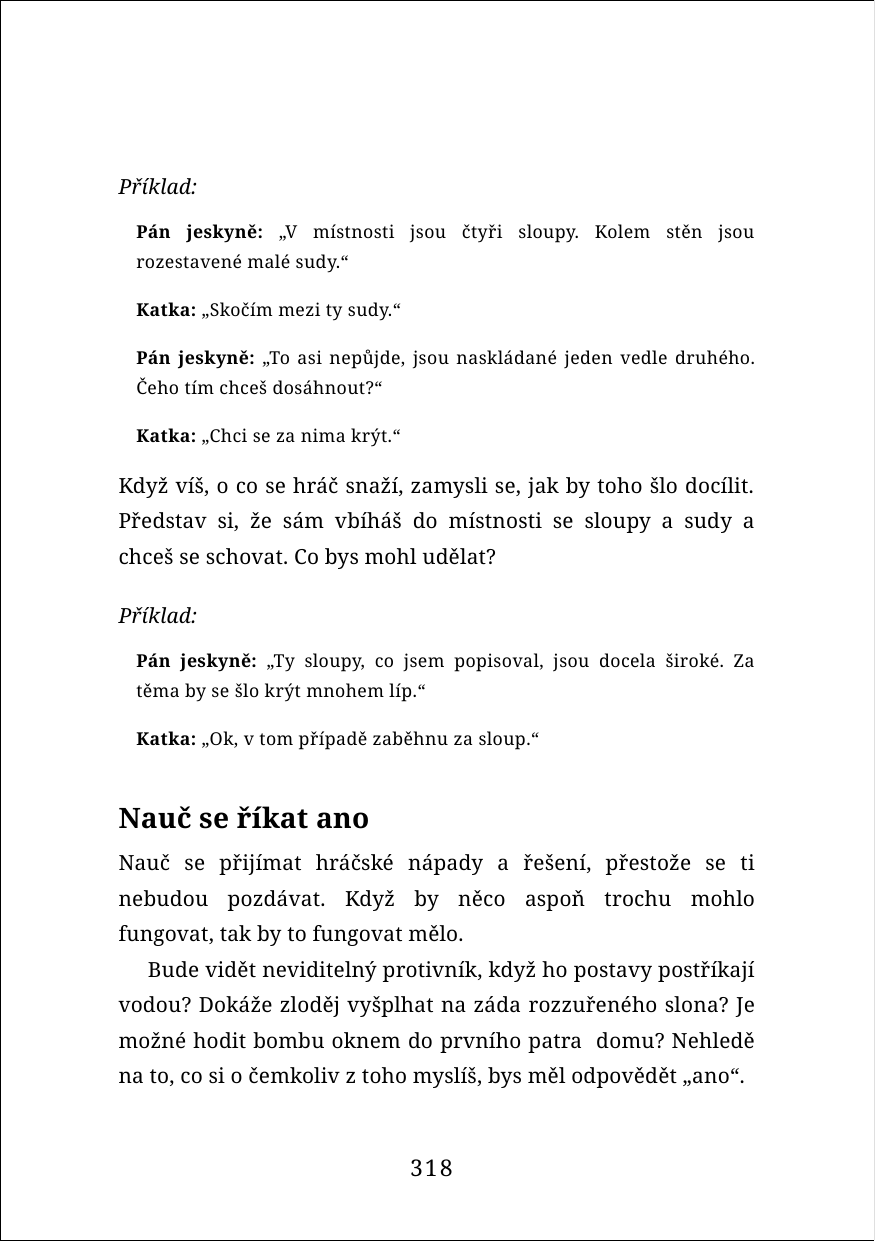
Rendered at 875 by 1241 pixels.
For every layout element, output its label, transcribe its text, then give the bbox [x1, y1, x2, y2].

text Příklad: [118, 601, 756, 630]
text Pán jeskyně: „To asi nepůjde, jsou naskládané jeden vedle druhého. Čeho tím chceš dosáhnout?“ [136, 345, 756, 399]
text Když víš, o co se hráč snaží, zamysli se, jak by toho šlo docílit. Představ si, že sám vbíháš do místnosti se sloupy a sudy a chceš se schovat. Co bys mohl udělat? [118, 471, 756, 571]
subtitle Nauč se říkat ano [118, 798, 756, 837]
text Katka: „Chci se za nima krýt.“ [136, 423, 756, 447]
text Katka: „Ok, v tom případě zaběhnu za sloup.“ [136, 727, 756, 751]
text Nauč se přijímat hráčské nápady a řešení, přestože se ti nebudou pozdávat. Když by něco aspoň trochu mohlo fungovat, tak by to fungovat mělo. Bude vidět neviditelný protivník, když ho postavy postříkají vodou? Dokáže zloděj vyšplhat na záda rozzuřeného slona? Je možné hodit bombu oknem do prvního patra domu? Nehledě na to, co si o čemkoliv z toho myslíš, bys měl odpovědět „ano“. [118, 848, 756, 1090]
text Katka: „Skočím mezi ty sudy.“ [136, 297, 756, 321]
text Příklad: [118, 172, 756, 200]
text Pán jeskyně: „V místnosti jsou čtyři sloupy. Kolem stěn jsou rozestavené malé sudy.“ [136, 219, 756, 273]
text Pán jeskyně: „Ty sloupy, co jsem popisoval, jsou docela široké. Za těma by se šlo krýt mnohem líp.“ [136, 649, 756, 703]
